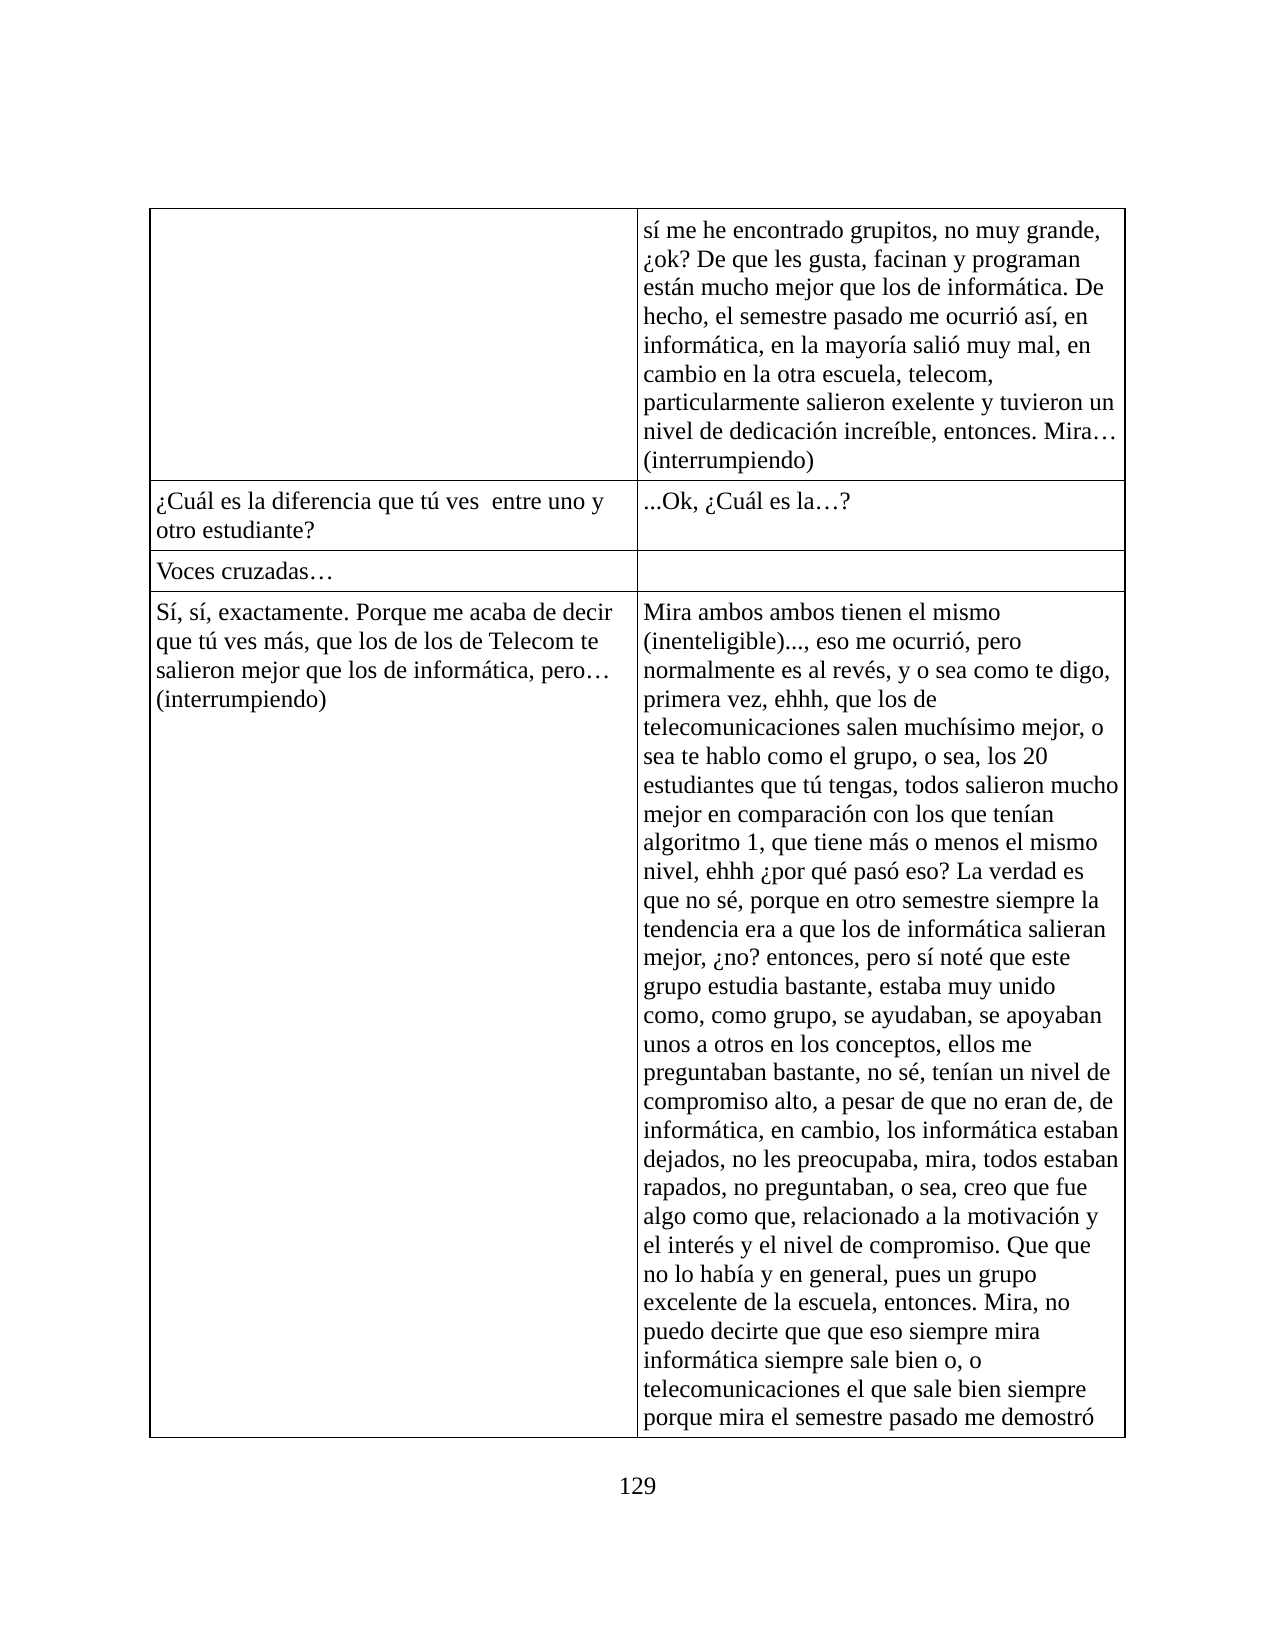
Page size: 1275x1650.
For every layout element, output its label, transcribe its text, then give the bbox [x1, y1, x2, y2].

table_cell Voces cruzadas… [151, 551, 637, 591]
table_cell Mira ambos ambos tienen el mismo (inenteligible)..., eso me ocurrió, pero normalmente es al revés, y o sea como te digo, primera vez, ehhh, que los de telecomunicaciones salen muchísimo mejor, o sea te hablo como el grupo, o sea, los 20 estudiantes que tú tengas, todos salieron mucho mejor en comparación con los que tenían algoritmo 1, que tiene más o menos el mismo nivel, ehhh ¿por qué pasó eso? La verdad es que no sé, porque en otro semestre siempre la tendencia era a que los de informática salieran mejor, ¿no? entonces, pero sí noté que este grupo estudia bastante, estaba muy unido como, como grupo, se ayudaban, se apoyaban unos a otros en los conceptos, ellos me preguntaban bastante, no sé, tenían un nivel de compromiso alto, a pesar de que no eran de, de informática, en cambio, los informática estaban dejados, no les preocupaba, mira, todos estaban rapados, no preguntaban, o sea, creo que fue algo como que, relacionado a la motivación y el interés y el nivel de compromiso. Que que no lo había y en general, pues un grupo excelente de la escuela, entonces. Mira, no puedo decirte que que eso siempre mira informática siempre sale bien o, o telecomunicaciones el que sale bien siempre porque mira el semestre pasado me demostró [638, 592, 1124, 1437]
table_cell [151, 209, 637, 479]
table_cell sí me he encontrado grupitos, no muy grande, ¿ok? De que les gusta, facinan y programan están mucho mejor que los de informática. De hecho, el semestre pasado me ocurrió así, en informática, en la mayoría salió muy mal, en cambio en la otra escuela, telecom, particularmente salieron exelente y tuvieron un nivel de dedicación increíble, entonces. Mira… (interrumpiendo) [638, 209, 1124, 479]
table_cell [638, 551, 1124, 591]
table_cell Sí, sí, exactamente. Porque me acaba de decir que tú ves más, que los de los de Telecom te salieron mejor que los de informática, pero… (interrumpiendo) [151, 592, 637, 1437]
table_cell ...Ok, ¿Cuál es la…? [638, 481, 1124, 549]
table_cell ¿Cuál es la diferencia que tú ves entre uno y otro estudiante? [151, 481, 637, 549]
